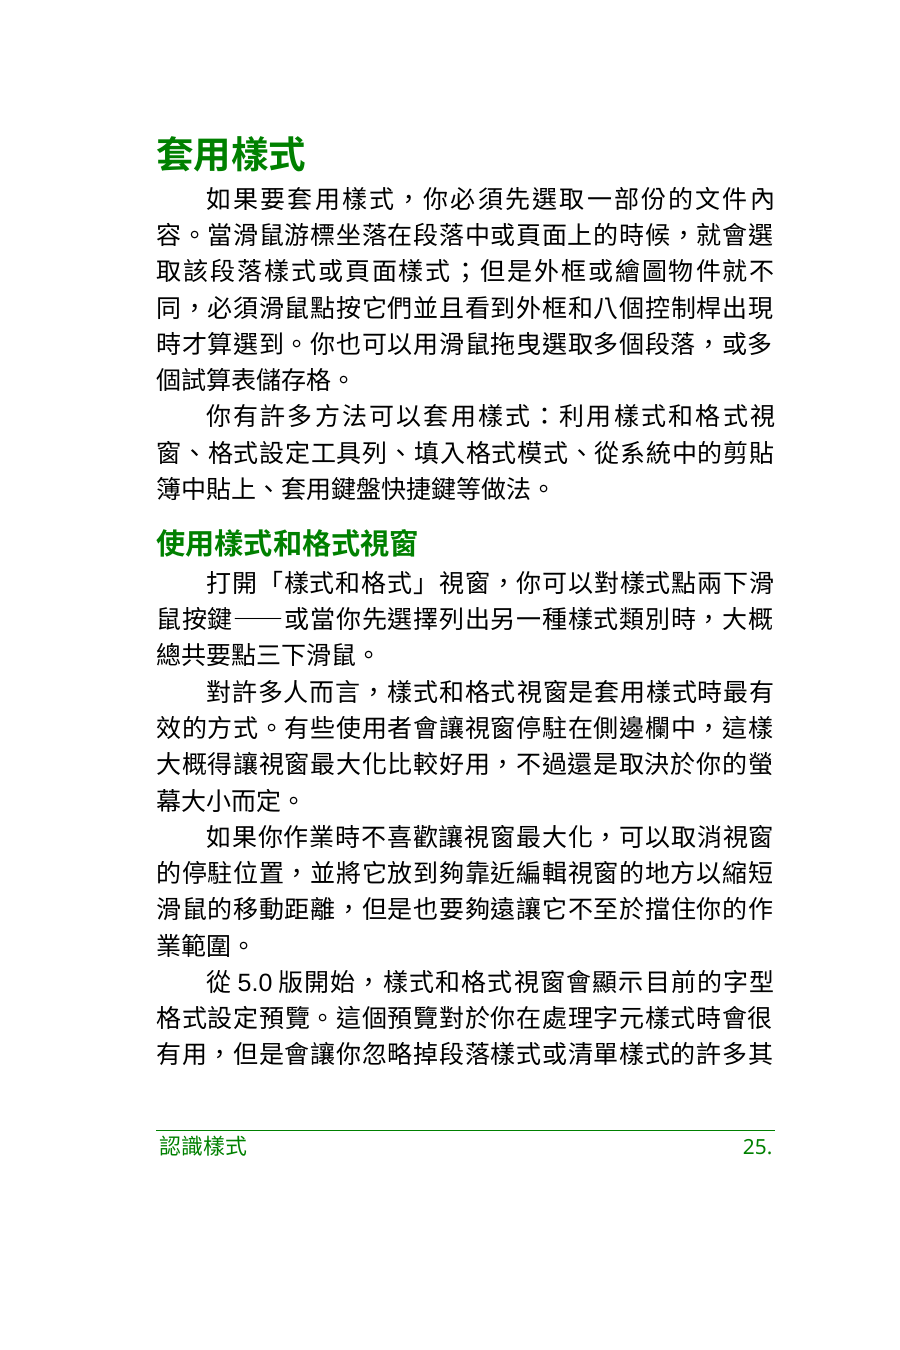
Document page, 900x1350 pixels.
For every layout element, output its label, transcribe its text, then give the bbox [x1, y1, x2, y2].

subtitle 使用樣式和格式視窗 [156, 521, 775, 563]
text 從5.0版開始，樣式和格式視窗會顯示目前的字型格式設定預覽。這個預覽對於你在處理字元樣式時會很有用，但是會讓你忽略掉段落樣式或清單樣式的許多其 [156, 962, 775, 1071]
subtitle 套用樣式 [156, 125, 775, 179]
text 打開「樣式和格式」視窗，你可以對樣式點兩下滑鼠按鍵——或當你先選擇列出另一種樣式類別時，大概總共要點三下滑鼠。 [156, 563, 775, 672]
text 你有許多方法可以套用樣式：利用樣式和格式視窗、格式設定工具列、填入格式模式、從系統中的剪貼簿中貼上、套用鍵盤快捷鍵等做法。 [156, 397, 775, 506]
text 對許多人而言，樣式和格式視窗是套用樣式時最有效的方式。有些使用者會讓視窗停駐在側邊欄中，這樣大概得讓視窗最大化比較好用，不過還是取決於你的螢幕大小而定。 [156, 672, 775, 817]
text 如果你作業時不喜歡讓視窗最大化，可以取消視窗的停駐位置，並將它放到夠靠近編輯視窗的地方以縮短滑鼠的移動距離，但是也要夠遠讓它不至於擋住你的作業範圍。 [156, 817, 775, 962]
text 如果要套用樣式，你必須先選取一部份的文件內容。當滑鼠游標坐落在段落中或頁面上的時候，就會選取該段落樣式或頁面樣式；但是外框或繪圖物件就不同，必須滑鼠點按它們並且看到外框和八個控制桿出現時才算選到。你也可以用滑鼠拖曳選取多個段落，或多個試算表儲存格。 [156, 179, 775, 397]
